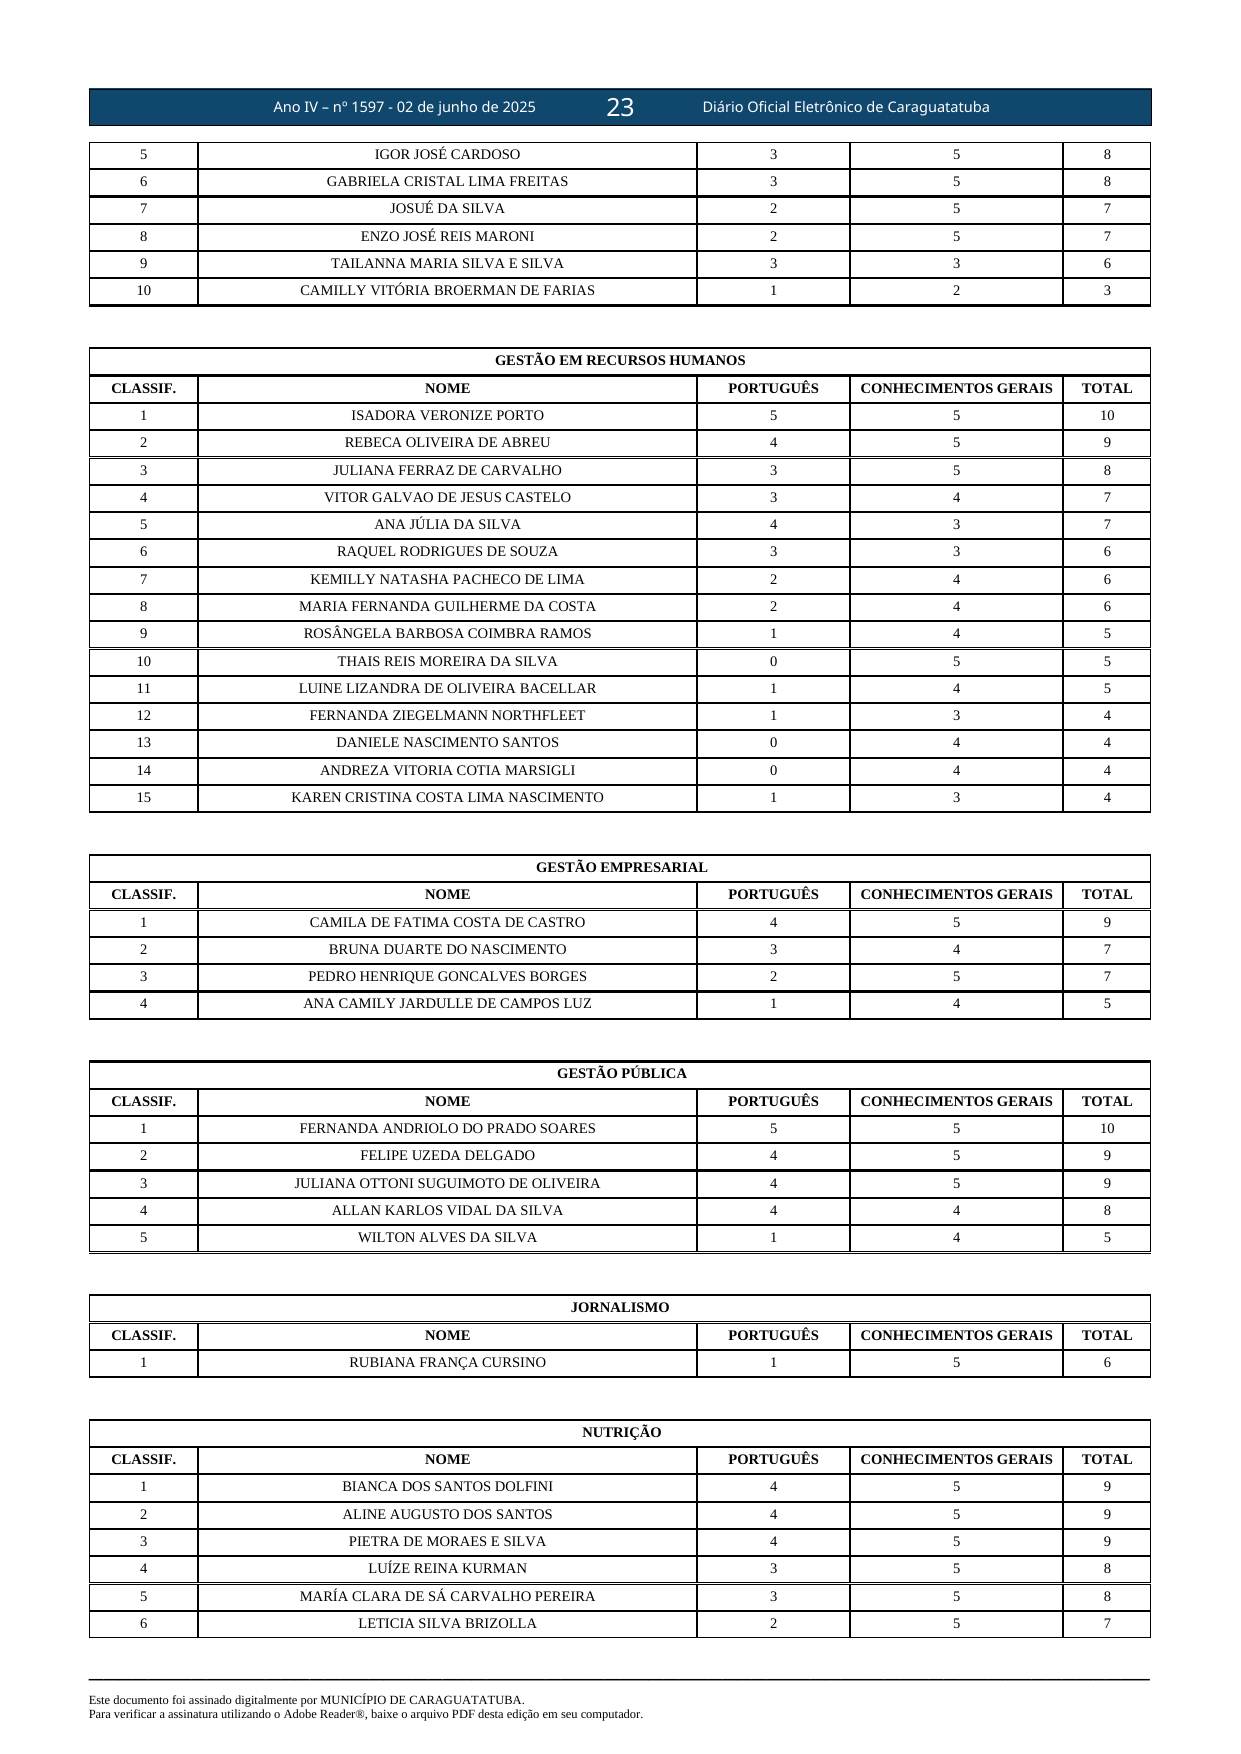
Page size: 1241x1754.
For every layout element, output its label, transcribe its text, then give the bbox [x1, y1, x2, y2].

table_cell [198, 813, 697, 854]
table_cell CLASSIF. [90, 883, 197, 908]
table_cell 5 [851, 1475, 1062, 1501]
table_cell 6 [90, 170, 197, 195]
table_cell 5 [851, 1585, 1062, 1610]
table_cell 2 [90, 1503, 197, 1528]
table_cell 8 [1064, 170, 1150, 195]
table_cell CLASSIF. [90, 1324, 197, 1349]
table_cell 5 [1064, 677, 1150, 702]
table_cell 10 [1064, 1117, 1150, 1142]
table_cell 5 [851, 1351, 1062, 1376]
table_cell [850, 1254, 1063, 1294]
table_cell 11 [90, 677, 197, 702]
table_cell 7 [90, 198, 197, 223]
table_cell 1 [698, 993, 849, 1018]
table_cell DANIELE NASCIMENTO SANTOS [199, 731, 696, 757]
table_cell 10 [1064, 404, 1150, 429]
table_cell 7 [90, 568, 197, 593]
table_cell 6 [1064, 595, 1150, 620]
table_cell 3 [698, 143, 849, 168]
table_cell 3 [90, 1172, 197, 1197]
table_cell LETICIA SILVA BRIZOLLA [199, 1612, 696, 1637]
table_cell [1063, 813, 1151, 854]
table_cell CONHECIMENTOS GERAIS [851, 883, 1062, 908]
table_cell 7 [1064, 225, 1150, 250]
table_cell 4 [1064, 731, 1150, 757]
table_cell 3 [851, 513, 1062, 538]
table_cell 5 [851, 170, 1062, 195]
table_cell 4 [1064, 704, 1150, 729]
table_cell 5 [851, 1172, 1062, 1197]
table_cell [89, 1020, 198, 1060]
table_cell 4 [851, 993, 1062, 1018]
table_cell CAMILLY VITÓRIA BROERMAN DE FARIAS [199, 279, 696, 304]
table_cell CONHECIMENTOS GERAIS [851, 1324, 1062, 1349]
table_cell JULIANA FERRAZ DE CARVALHO [199, 459, 696, 484]
table_cell GABRIELA CRISTAL LIMA FREITAS [199, 170, 696, 195]
table_cell [850, 813, 1063, 854]
table_cell KAREN CRISTINA COSTA LIMA NASCIMENTO [199, 786, 696, 811]
table_cell 2 [851, 279, 1062, 304]
table_cell 0 [698, 759, 849, 784]
table_cell 3 [698, 1585, 849, 1610]
table_cell PORTUGUÊS [698, 1324, 849, 1349]
table_cell 5 [851, 1530, 1062, 1555]
table_cell 3 [1064, 279, 1150, 304]
table_cell TOTAL [1064, 1448, 1150, 1473]
table_cell 0 [698, 731, 849, 757]
table_cell WILTON ALVES DA SILVA [199, 1226, 696, 1251]
table_cell REBECA OLIVEIRA DE ABREU [199, 431, 696, 456]
table_cell CONHECIMENTOS GERAIS [851, 1448, 1062, 1473]
table_cell 7 [1064, 486, 1150, 511]
table_cell GESTÃO EM RECURSOS HUMANOS [90, 349, 1150, 374]
table_cell ANA CAMILY JARDULLE DE CAMPOS LUZ [199, 993, 696, 1018]
table_cell 9 [1064, 1530, 1150, 1555]
table_cell 4 [1064, 786, 1150, 811]
table_cell LUINE LIZANDRA DE OLIVEIRA BACELLAR [199, 677, 696, 702]
table_cell 4 [698, 1530, 849, 1555]
table_cell 4 [698, 1172, 849, 1197]
table_cell 4 [851, 1199, 1062, 1224]
table_cell 3 [698, 252, 849, 277]
table_cell 14 [90, 759, 197, 784]
table_cell PORTUGUÊS [698, 1448, 849, 1473]
table_cell 1 [698, 279, 849, 304]
table_cell TOTAL [1064, 1090, 1150, 1115]
table_cell ALLAN KARLOS VIDAL DA SILVA [199, 1199, 696, 1224]
table_cell THAIS REIS MOREIRA DA SILVA [199, 650, 696, 675]
table_cell CONHECIMENTOS GERAIS [851, 377, 1062, 402]
table_cell CLASSIF. [90, 1090, 197, 1115]
table_cell 4 [698, 1144, 849, 1169]
table_cell ROSÂNGELA BARBOSA COIMBRA RAMOS [199, 622, 696, 647]
table_cell BRUNA DUARTE DO NASCIMENTO [199, 938, 696, 963]
table_cell TOTAL [1064, 883, 1150, 908]
table_cell NOME [199, 1090, 696, 1115]
table_cell 7 [1064, 938, 1150, 963]
table_cell 3 [698, 170, 849, 195]
table_cell ANA JÚLIA DA SILVA [199, 513, 696, 538]
table_cell 5 [1064, 622, 1150, 647]
table_cell 4 [851, 486, 1062, 511]
table_cell PORTUGUÊS [698, 1090, 849, 1115]
table_cell 5 [851, 1612, 1062, 1637]
table_cell [89, 1378, 198, 1419]
table_cell 6 [1064, 252, 1150, 277]
table_cell 1 [90, 911, 197, 936]
table_cell [697, 1254, 850, 1294]
table_cell 5 [90, 513, 197, 538]
table_cell 5 [851, 459, 1062, 484]
table_cell BIANCA DOS SANTOS DOLFINI [199, 1475, 696, 1501]
table_cell 1 [90, 1117, 197, 1142]
table_cell 3 [698, 540, 849, 566]
table_cell 15 [90, 786, 197, 811]
table_cell NOME [199, 1448, 696, 1473]
table_cell JORNALISMO [90, 1296, 1150, 1321]
table_cell 8 [1064, 459, 1150, 484]
table_cell 6 [1064, 540, 1150, 566]
table_cell [198, 307, 697, 347]
table_cell 5 [851, 198, 1062, 223]
table_cell 4 [698, 1475, 849, 1501]
table_cell JULIANA OTTONI SUGUIMOTO DE OLIVEIRA [199, 1172, 696, 1197]
table_cell 4 [851, 677, 1062, 702]
table_cell 9 [90, 622, 197, 647]
table_cell ISADORA VERONIZE PORTO [199, 404, 696, 429]
table_cell CLASSIF. [90, 1448, 197, 1473]
table_cell 1 [698, 677, 849, 702]
table_cell 4 [698, 911, 849, 936]
table_cell FELIPE UZEDA DELGADO [199, 1144, 696, 1169]
table_cell 9 [1064, 431, 1150, 456]
table_cell 1 [698, 622, 849, 647]
table_cell 4 [851, 938, 1062, 963]
table_cell [1063, 1378, 1151, 1419]
table_cell 8 [90, 225, 197, 250]
table_cell 5 [90, 143, 197, 168]
table_cell 3 [851, 704, 1062, 729]
table_cell 0 [698, 650, 849, 675]
table_cell VITOR GALVAO DE JESUS CASTELO [199, 486, 696, 511]
table_cell IGOR JOSÉ CARDOSO [199, 143, 696, 168]
table_cell MARÍA CLARA DE SÁ CARVALHO PEREIRA [199, 1585, 696, 1610]
table_cell 5 [851, 1117, 1062, 1142]
table_cell RUBIANA FRANÇA CURSINO [199, 1351, 696, 1376]
table_cell 7 [1064, 1612, 1150, 1637]
table_cell 4 [90, 486, 197, 511]
table_cell 6 [1064, 1351, 1150, 1376]
table_cell 5 [851, 650, 1062, 675]
table_cell NOME [199, 1324, 696, 1349]
table_cell 4 [698, 513, 849, 538]
table_cell 9 [1064, 1144, 1150, 1169]
table_cell [697, 1378, 850, 1419]
table_cell NOME [199, 883, 696, 908]
table_cell 3 [851, 786, 1062, 811]
table_cell ALINE AUGUSTO DOS SANTOS [199, 1503, 696, 1528]
table_cell [1063, 1020, 1151, 1060]
table_cell RAQUEL RODRIGUES DE SOUZA [199, 540, 696, 566]
table_cell 9 [1064, 911, 1150, 936]
table_cell [697, 813, 850, 854]
table_cell ANDREZA VITORIA COTIA MARSIGLI [199, 759, 696, 784]
table_cell 3 [90, 1530, 197, 1555]
table_cell [1063, 1254, 1151, 1294]
table_cell 8 [1064, 143, 1150, 168]
table_cell [198, 1254, 697, 1294]
table_cell 2 [698, 965, 849, 990]
table_cell 5 [1064, 1226, 1150, 1251]
table_cell [89, 307, 198, 347]
table_cell 4 [851, 731, 1062, 757]
table_cell ENZO JOSÉ REIS MARONI [199, 225, 696, 250]
table_cell GESTÃO EMPRESARIAL [90, 856, 1150, 881]
table_cell 2 [698, 225, 849, 250]
table_cell 5 [1064, 650, 1150, 675]
table_cell [89, 813, 198, 854]
table_cell [697, 307, 850, 347]
table_cell [198, 1020, 697, 1060]
table_cell 6 [1064, 568, 1150, 593]
table_cell 4 [698, 1503, 849, 1528]
table_cell 5 [1064, 993, 1150, 1018]
table_cell 3 [698, 1557, 849, 1582]
table_cell 7 [1064, 513, 1150, 538]
table_cell 5 [851, 965, 1062, 990]
table_cell 13 [90, 731, 197, 757]
table_cell TOTAL [1064, 1324, 1150, 1349]
table_cell 7 [1064, 198, 1150, 223]
table_cell 4 [851, 595, 1062, 620]
table_cell 10 [90, 279, 197, 304]
table_cell 3 [698, 486, 849, 511]
table_cell 3 [90, 965, 197, 990]
table_cell PORTUGUÊS [698, 883, 849, 908]
table_cell 4 [851, 622, 1062, 647]
table_cell [697, 1020, 850, 1060]
table_cell 4 [90, 993, 197, 1018]
table_cell 5 [698, 1117, 849, 1142]
table_cell 3 [698, 938, 849, 963]
table_cell 5 [851, 1503, 1062, 1528]
table_cell LUÍZE REINA KURMAN [199, 1557, 696, 1582]
table_cell 6 [90, 1612, 197, 1637]
table_cell 4 [851, 1226, 1062, 1251]
table_cell 1 [698, 786, 849, 811]
table_cell 1 [90, 1475, 197, 1501]
table_cell 2 [90, 1144, 197, 1169]
table_cell 4 [90, 1557, 197, 1582]
table_cell 5 [851, 431, 1062, 456]
table_cell FERNANDA ANDRIOLO DO PRADO SOARES [199, 1117, 696, 1142]
table_cell 8 [1064, 1199, 1150, 1224]
table_cell 9 [1064, 1172, 1150, 1197]
table_cell 1 [90, 404, 197, 429]
table_cell TAILANNA MARIA SILVA E SILVA [199, 252, 696, 277]
table_cell 2 [698, 568, 849, 593]
table_cell 3 [851, 540, 1062, 566]
table_cell 4 [698, 431, 849, 456]
table_cell 1 [698, 704, 849, 729]
table_cell 9 [1064, 1503, 1150, 1528]
table_cell 1 [90, 1351, 197, 1376]
table_cell 2 [90, 431, 197, 456]
table_cell 5 [851, 1557, 1062, 1582]
table_cell 4 [698, 1199, 849, 1224]
table_cell CONHECIMENTOS GERAIS [851, 1090, 1062, 1115]
table_cell 1 [698, 1226, 849, 1251]
table_cell NOME [199, 377, 696, 402]
table_cell [89, 1254, 198, 1294]
table_cell NUTRIÇÃO [90, 1421, 1150, 1446]
table_cell 3 [698, 459, 849, 484]
table_cell PEDRO HENRIQUE GONCALVES BORGES [199, 965, 696, 990]
table_cell 4 [1064, 759, 1150, 784]
table_cell 2 [698, 198, 849, 223]
table_cell 1 [698, 1351, 849, 1376]
table_cell 3 [851, 252, 1062, 277]
table_cell 5 [90, 1226, 197, 1251]
table_cell 4 [90, 1199, 197, 1224]
table_cell CLASSIF. [90, 377, 197, 402]
table_cell 8 [90, 595, 197, 620]
table_cell 5 [851, 1144, 1062, 1169]
table_cell [850, 1020, 1063, 1060]
table_cell 2 [90, 938, 197, 963]
table_cell PORTUGUÊS [698, 377, 849, 402]
table_cell 6 [90, 540, 197, 566]
table_cell GESTÃO PÚBLICA [90, 1063, 1150, 1088]
table_cell 3 [90, 459, 197, 484]
table_cell CAMILA DE FATIMA COSTA DE CASTRO [199, 911, 696, 936]
table_cell 5 [90, 1585, 197, 1610]
table_cell TOTAL [1064, 377, 1150, 402]
table_cell 5 [698, 404, 849, 429]
table_cell [850, 307, 1063, 347]
table_cell [198, 1378, 697, 1419]
table_cell 7 [1064, 965, 1150, 990]
table_cell 10 [90, 650, 197, 675]
table_cell 2 [698, 595, 849, 620]
table_cell 2 [698, 1612, 849, 1637]
table_cell 8 [1064, 1585, 1150, 1610]
table_cell [850, 1378, 1063, 1419]
table_cell 5 [851, 225, 1062, 250]
table_cell [1063, 307, 1151, 347]
table_cell JOSUÉ DA SILVA [199, 198, 696, 223]
table_cell 8 [1064, 1557, 1150, 1582]
table_cell 5 [851, 911, 1062, 936]
table_cell MARIA FERNANDA GUILHERME DA COSTA [199, 595, 696, 620]
table_cell KEMILLY NATASHA PACHECO DE LIMA [199, 568, 696, 593]
table_cell 12 [90, 704, 197, 729]
table_cell 5 [851, 143, 1062, 168]
table_cell 4 [851, 759, 1062, 784]
table_cell FERNANDA ZIEGELMANN NORTHFLEET [199, 704, 696, 729]
table_cell 9 [1064, 1475, 1150, 1501]
table_cell PIETRA DE MORAES E SILVA [199, 1530, 696, 1555]
table_cell 5 [851, 404, 1062, 429]
table_cell 9 [90, 252, 197, 277]
table_cell 4 [851, 568, 1062, 593]
